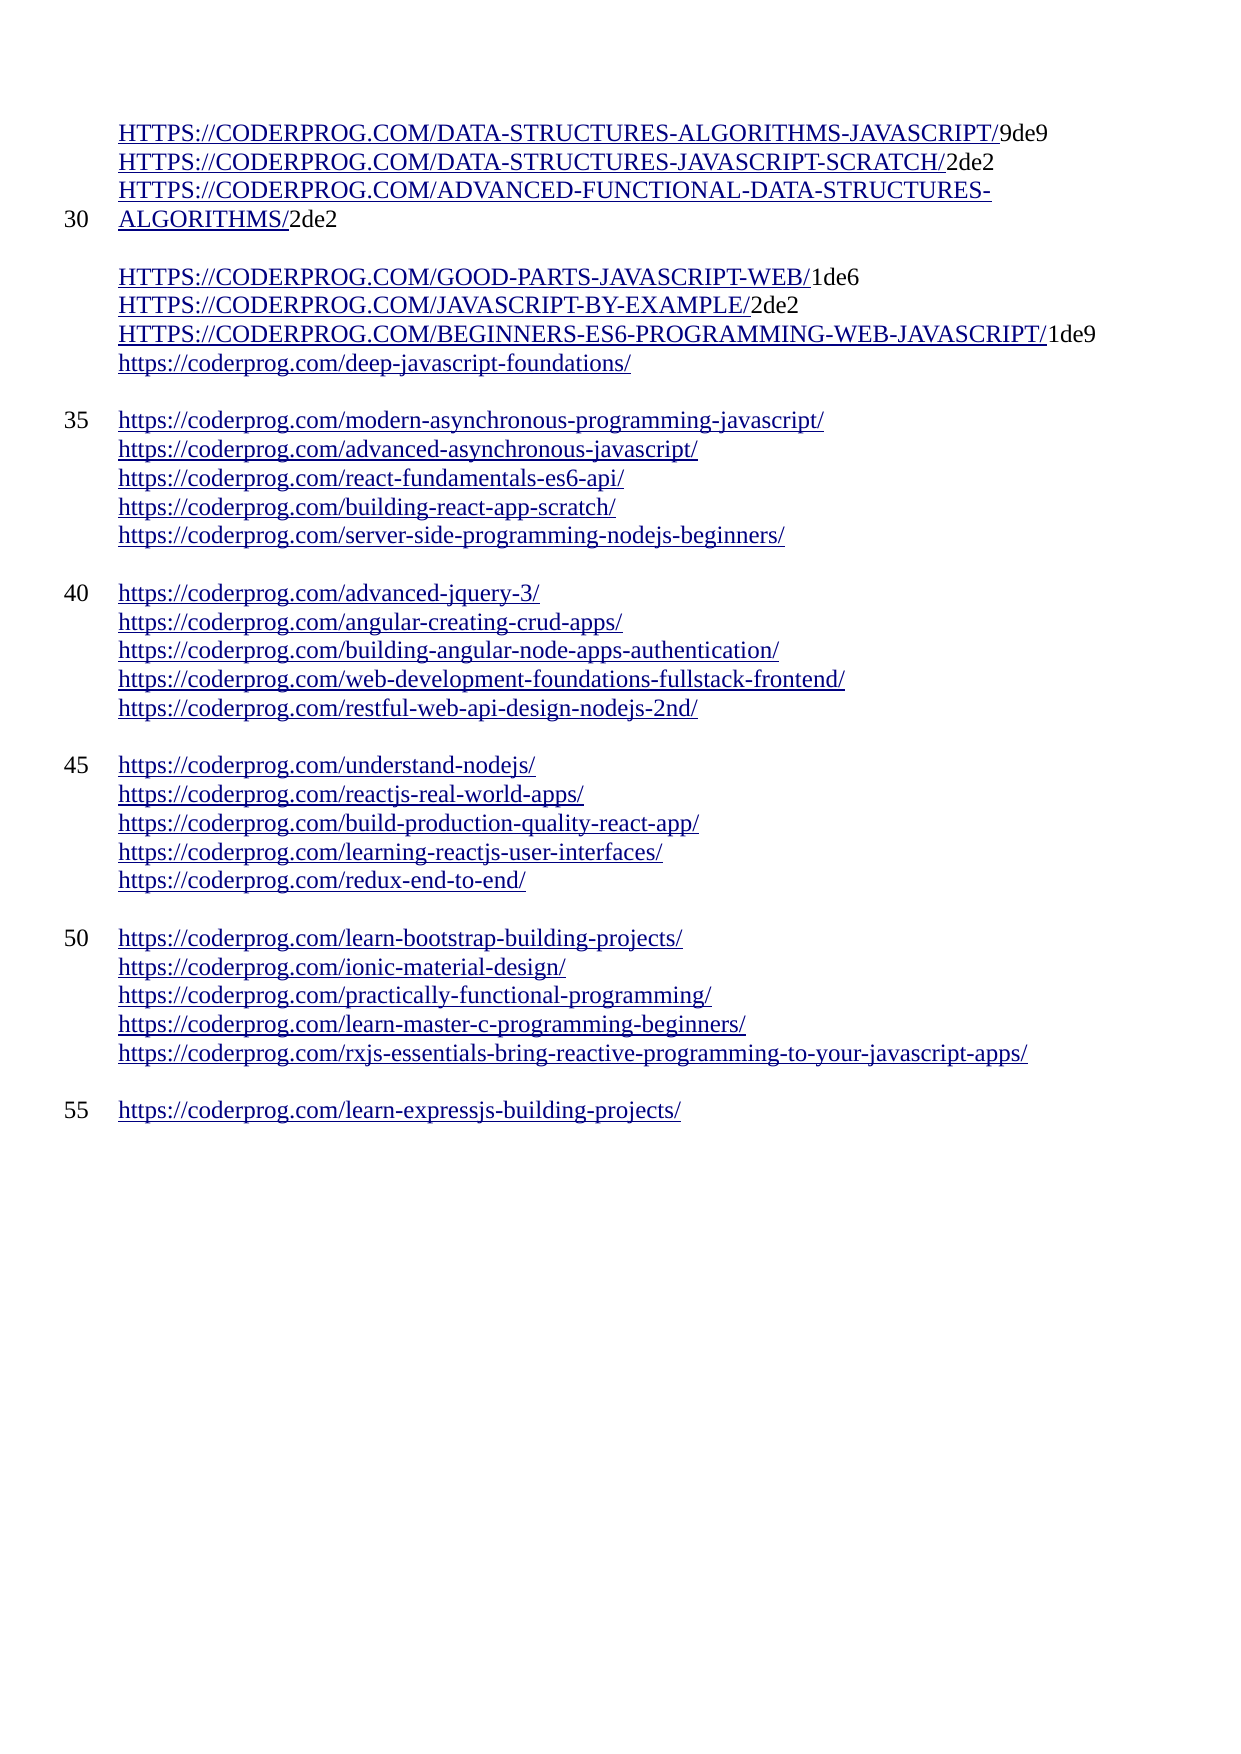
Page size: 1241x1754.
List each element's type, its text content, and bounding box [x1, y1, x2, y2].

text https://coderprog.com/understand-nodejs/ [118, 751, 1122, 779]
text https://coderprog.com/advanced-asynchronous-javascript/ [118, 434, 1122, 463]
text HTTPS://CODERPROG.COM/DATA-STRUCTURES-ALGORITHMS-JAVASCRIPT/9de9 [118, 118, 1122, 147]
text HTTPS://CODERPROG.COM/DATA-STRUCTURES-JAVASCRIPT-SCRATCH/2de2 [118, 147, 1122, 176]
text HTTPS://CODERPROG.COM/BEGINNERS-ES6-PROGRAMMING-WEB-JAVASCRIPT/1de9 [118, 319, 1122, 348]
text https://coderprog.com/building-angular-node-apps-authentication/ [118, 636, 1122, 664]
text https://coderprog.com/modern-asynchronous-programming-javascript/ [118, 406, 1122, 434]
text https://coderprog.com/deep-javascript-foundations/ [118, 348, 1122, 377]
text https://coderprog.com/rxjs-essentials-bring-reactive-programming-to-your-javascript-apps/ [118, 1038, 1122, 1067]
text HTTPS://CODERPROG.COM/JAVASCRIPT-BY-EXAMPLE/2de2 [118, 291, 1122, 319]
text https://coderprog.com/web-development-foundations-fullstack-frontend/ [118, 664, 1122, 693]
text https://coderprog.com/building-react-app-scratch/ [118, 492, 1122, 521]
text https://coderprog.com/build-production-quality-react-app/ [118, 808, 1122, 837]
text HTTPS://CODERPROG.COM/ADVANCED-FUNCTIONAL-DATA-STRUCTURES-ALGORITHMS/2de2 [118, 176, 1122, 233]
text https://coderprog.com/react-fundamentals-es6-api/ [118, 463, 1122, 492]
text https://coderprog.com/learn-bootstrap-building-projects/ [118, 923, 1122, 952]
text https://coderprog.com/angular-creating-crud-apps/ [118, 607, 1122, 636]
text HTTPS://CODERPROG.COM/GOOD-PARTS-JAVASCRIPT-WEB/1de6 [118, 262, 1122, 291]
text https://coderprog.com/ionic-material-design/ [118, 952, 1122, 981]
text https://coderprog.com/reactjs-real-world-apps/ [118, 779, 1122, 808]
text https://coderprog.com/learning-reactjs-user-interfaces/ [118, 837, 1122, 866]
text https://coderprog.com/practically-functional-programming/ [118, 981, 1122, 1009]
text https://coderprog.com/redux-end-to-end/ [118, 866, 1122, 894]
text https://coderprog.com/learn-expressjs-building-projects/ [118, 1096, 1122, 1124]
text https://coderprog.com/server-side-programming-nodejs-beginners/ [118, 521, 1122, 549]
text https://coderprog.com/learn-master-c-programming-beginners/ [118, 1009, 1122, 1038]
text https://coderprog.com/advanced-jquery-3/ [118, 578, 1122, 607]
text https://coderprog.com/restful-web-api-design-nodejs-2nd/ [118, 693, 1122, 722]
